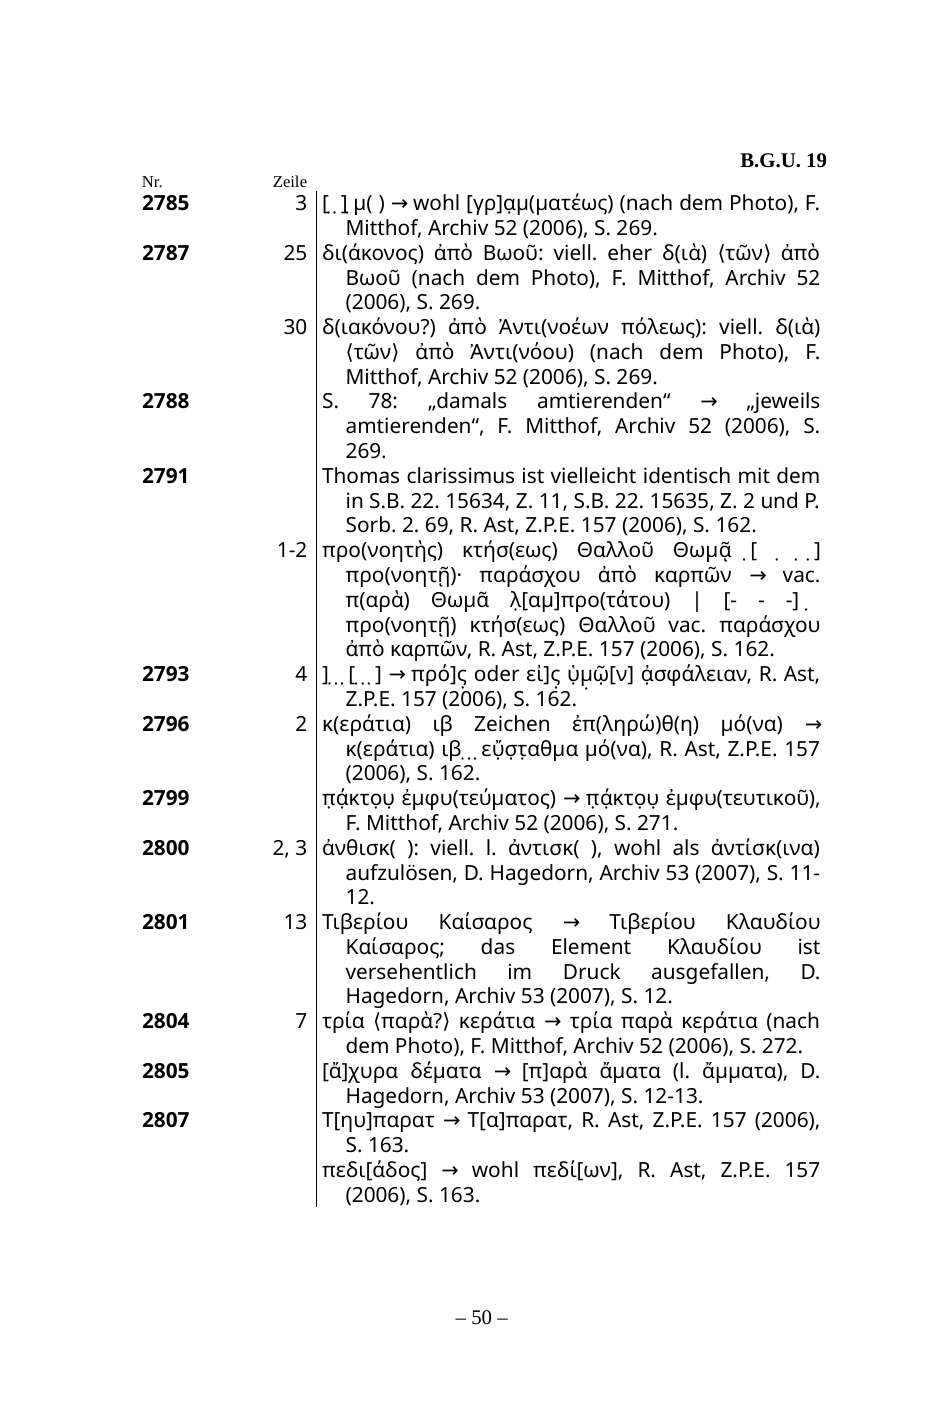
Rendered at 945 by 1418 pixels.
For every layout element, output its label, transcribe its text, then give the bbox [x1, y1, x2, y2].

table_cell δι(άκονος) ἀπὸ Βωοῦ: viell. eher δ(ιὰ) ⟨τῶν⟩ ἀπὸ Βωοῦ (nach dem Photo), F. Mitthof, Archiv 52 (2006), S. 269. [317, 240, 827, 315]
table_cell 2796 [136, 711, 224, 786]
table_cell ] ̣ ̣ ̣[ ̣ ̣ ̣] → πρό]ς̣ oder εἰ]ς̣ ὑ̣μ̣ῶ̣[ν] ἀ̣σφάλειαν, R. Ast, Z.P.E. 157 (2006), S. 162. [317, 662, 827, 711]
table_cell 2788 [136, 389, 316, 463]
table_cell [224, 1059, 316, 1108]
table_cell 2793 [136, 662, 224, 711]
table_cell 1-2 [224, 538, 316, 662]
table_cell ἀνθισκ( ): viell. l. ἀντισκ( ), wohl als ἀντίσκ(ινα) aufzulösen, D. Hagedorn, Archiv 53 (2007), S. 11-12. [317, 835, 827, 910]
table_cell Thomas clarissimus ist vielleicht identisch mit dem in S.B. 22. 15634, Z. 11, S.B. 22. 15635, Z. 2 und P. Sorb. 2. 69, R. Ast, Z.P.E. 157 (2006), S. 162. [317, 464, 827, 538]
table_cell πεδι[άδος] → wohl πεδί[ων], R. Ast, Z.P.E. 157 (2006), S. 163. [317, 1158, 827, 1207]
table_cell [224, 1108, 316, 1158]
table_cell 2807 [136, 1108, 224, 1158]
table_cell δ(ιακόνου?) ἀπὸ Ἀντι(νοέων πόλεως): viell. δ(ιὰ) ⟨τῶν⟩ ἀπὸ Ἀντι(νόου) (nach dem Photo), F. Mitthof, Archiv 52 (2006), S. 269. [317, 315, 827, 389]
table_cell 2 [224, 711, 316, 786]
table_cell [136, 538, 224, 662]
table_cell 13 [224, 910, 316, 1009]
table_cell 2, 3 [224, 835, 316, 910]
table_cell π̣ά̣κτο̣υ̣ ἐμφυ(τεύματος) → π̣ά̣κτο̣υ̣ ἐμφυ(τευτικοῦ), F. Mitthof, Archiv 52 (2006), S. 271. [317, 786, 827, 835]
table_cell προ(νοητὴς) κτήσ(εως) Θαλλοῦ Θωμᾷ ̣[ ̣ ̣ ̣] προ(νοητῇ)· παράσχου ἀπὸ καρπῶν → vac. π(αρὰ) Θωμᾶ λ̣[αμ]προ(τάτου) | [- - -] ̣ προ(νοητῇ) κτήσ(εως) Θαλλοῦ vac. παράσχου ἀπὸ καρπῶν, R. Ast, Z.P.E. 157 (2006), S. 162. [317, 538, 827, 662]
table_cell [ ̣ ̣] ̣μ( ) → wohl [γρ]α̣μ(ματέως) (nach dem Photo), F. Mitthof, Archiv 52 (2006), S. 269. [317, 191, 827, 240]
table_cell [224, 786, 316, 835]
table_cell [224, 1158, 316, 1207]
table_cell 2804 [136, 1009, 224, 1058]
table_cell 4 [224, 662, 316, 711]
table_cell 3 [224, 191, 316, 240]
table_cell 25 [224, 240, 316, 315]
table_cell 2801 [136, 910, 224, 1009]
table_cell τρία ⟨παρὰ?⟩ κεράτια → τρία παρὰ κεράτια (nach dem Photo), F. Mitthof, Archiv 52 (2006), S. 272. [317, 1009, 827, 1058]
table_cell Τ[ηυ]παρατ → Τ[α]παρατ, R. Ast, Z.P.E. 157 (2006), S. 163. [317, 1108, 827, 1158]
table_cell κ(εράτια) ιβ Zeichen ἐπ(ληρώ)θ(η) μό(να) → κ(εράτια) ιβ ̣ ̣ ̣εὔ̣σ̣τ̣αθμα μό(να), R. Ast, Z.P.E. 157 (2006), S. 162. [317, 711, 827, 786]
table_cell S. 78: „damals amtierenden“ → „jeweils amtierenden“, F. Mitthof, Archiv 52 (2006), S. 269. [317, 389, 827, 463]
table_cell 2785 [136, 191, 224, 240]
table_cell [ἄ]χυρα δέματα → [π]αρὰ ἄματα (l. ἄμματα), D. Hagedorn, Archiv 53 (2007), S. 12-13. [317, 1059, 827, 1108]
table_cell Τιβερίου Καίσαρος → Τιβερίου Κλαυδίου Καίσαρος; das Element Κλαυδίου ist versehentlich im Druck ausgefallen, D. Hagedorn, Archiv 53 (2007), S. 12. [317, 910, 827, 1009]
table_cell [136, 315, 224, 389]
table_cell 2787 [136, 240, 224, 315]
table_cell [136, 1158, 224, 1207]
table_cell 2799 [136, 786, 224, 835]
table_cell 2805 [136, 1059, 224, 1108]
table_cell 2791 [136, 464, 316, 538]
table_cell 2800 [136, 835, 224, 910]
table_cell 30 [224, 315, 316, 389]
table_cell 7 [224, 1009, 316, 1058]
